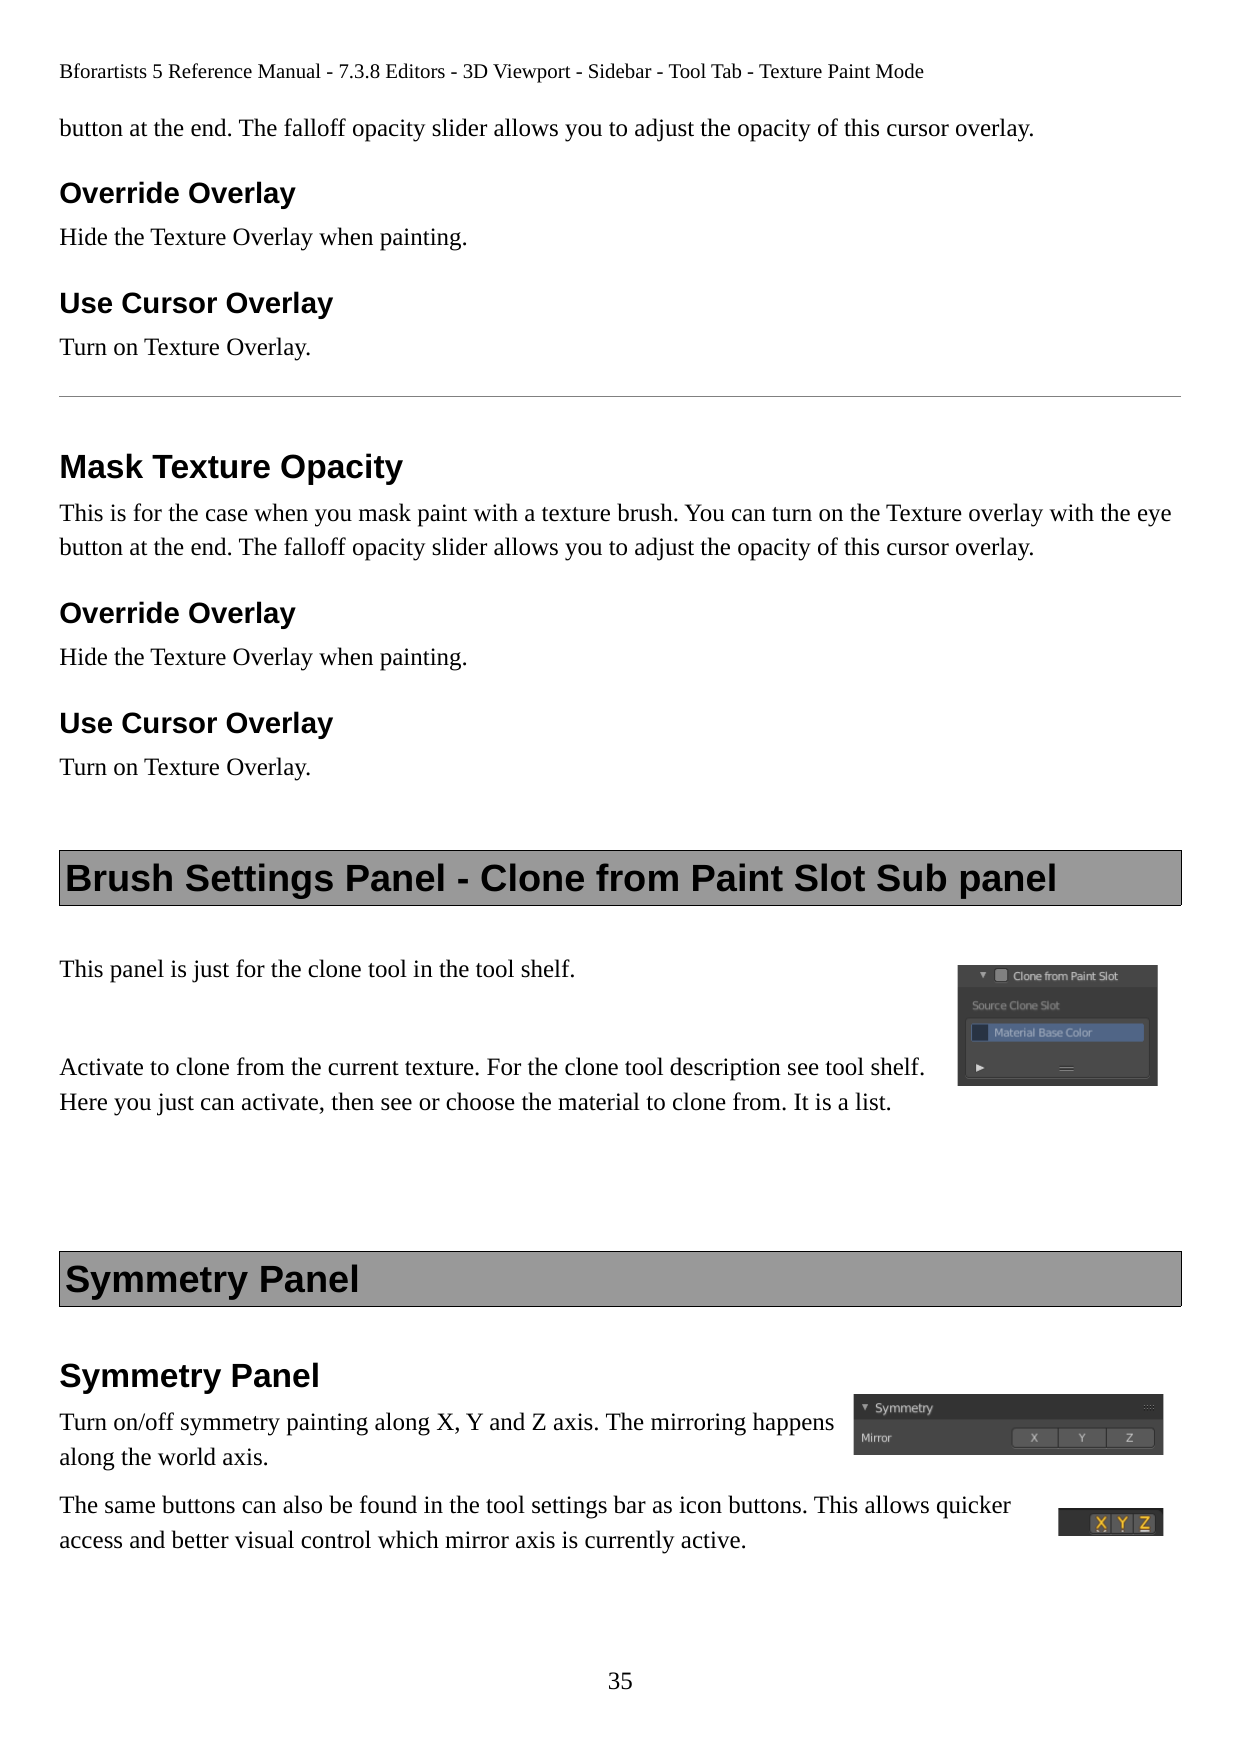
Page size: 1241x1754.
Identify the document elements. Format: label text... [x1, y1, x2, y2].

text This panel is just for the clone tool in the tool shelf. [59, 954, 1181, 983]
text Hide the Texture Overlay when painting. [59, 642, 1181, 671]
subtitle Override Overlay [59, 176, 1181, 210]
text The same buttons can also be found in the tool settings bar as icon buttons. This allows quicker access and better visual control which mirror axis is currently active. [59, 1491, 1181, 1554]
text button at the end. The falloff opacity slider allows you to adjust the opacity of this cursor overlay. [59, 113, 1181, 141]
text This is for the case when you mask paint with a texture brush. You can turn on the Texture overlay with the eye button at the end. The falloff opacity slider allows you to adjust the opacity of this cursor overlay. [59, 498, 1181, 561]
subtitle Symmetry Panel [59, 1356, 1181, 1394]
subtitle Override Overlay [59, 596, 1181, 629]
text Turn on Texture Overlay. [59, 332, 1181, 361]
subtitle Use Cursor Overlay [59, 706, 1181, 739]
text Hide the Texture Overlay when painting. [59, 222, 1181, 251]
picture [853, 1394, 1164, 1455]
table_header Brush Settings Panel - Clone from Paint Slot Sub panel [60, 851, 1181, 905]
subtitle Mask Texture Opacity [59, 446, 1181, 485]
table_header Symmetry Panel [60, 1252, 1181, 1306]
picture [1058, 1508, 1164, 1536]
picture [957, 965, 1158, 1086]
text Activate to clone from the current texture. For the clone tool description see tool shelf. Here you just can activate, then see or choose the material to clone from. It is a list. [59, 1052, 1181, 1116]
text Turn on Texture Overlay. [59, 752, 1181, 781]
text Turn on/off symmetry painting along X, Y and Z axis. The mirroring happens along the world axis. [59, 1455, 1181, 1470]
subtitle Use Cursor Overlay [59, 286, 1181, 320]
